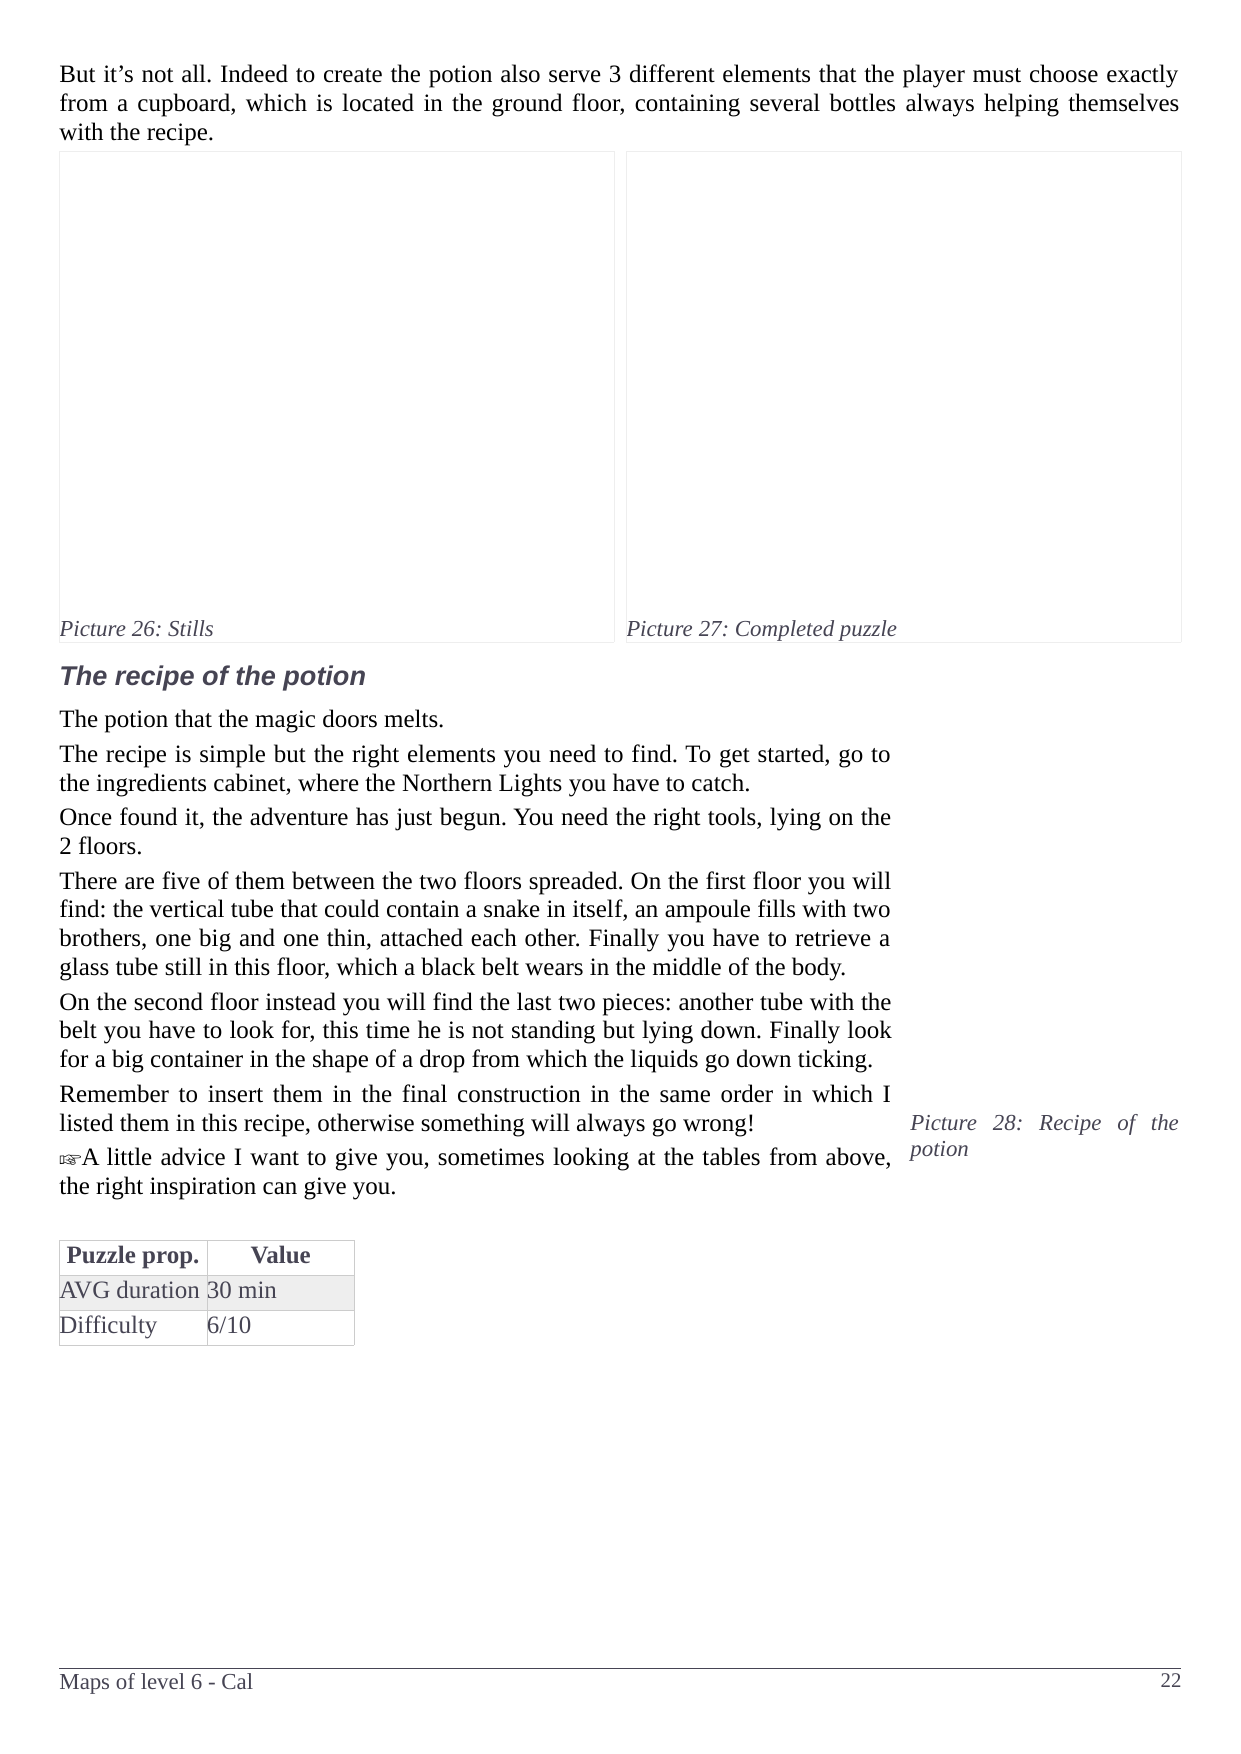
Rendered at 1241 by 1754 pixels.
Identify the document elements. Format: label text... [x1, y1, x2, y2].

text Once found it, the adventure has just begun. You need the right tools, lying on the 2 floors. [59, 802, 892, 860]
text The recipe is simple but the right elements you need to find. To get started, go to the ingredients cabinet, where the Northern Lights you have to catch. [59, 739, 892, 796]
text ☞A little advice I want to give you, sometimes looking at the tables from above, the right inspiration can give you. [59, 1142, 1181, 1200]
table_header Puzzle prop. [60, 1241, 207, 1275]
subtitle The recipe of the potion [59, 648, 1181, 1161]
table_header [60, 152, 614, 642]
table_cell 6/10 [208, 1311, 354, 1345]
table_header [59, 643, 614, 648]
table_header [627, 152, 1181, 642]
table_cell AVG duration [60, 1276, 207, 1310]
table_header [626, 643, 1181, 648]
text Remember to insert them in the final construction in the same order in which I listed them in this recipe, otherwise something will always go wrong! [59, 1079, 892, 1136]
text But it’s not all. Indeed to create the potion also serve 3 different elements that the player must choose exactly from a cupboard, which is located in the ground floor, containing several bottles always helping themselves with the recipe. [59, 59, 1181, 145]
text The potion that the magic doors melts. [59, 704, 892, 733]
table_header [64, 622, 70, 629]
table_header Value [208, 1241, 354, 1275]
text Picture 28: Recipe of the potion [910, 660, 1181, 1161]
text On the second floor instead you will find the last two pieces: another tube with the belt you have to look for, this time he is not standing but lying down. Finally look for a big container in the shape of a drop from which the liquids go down ticking. [59, 987, 892, 1073]
table_header [631, 622, 637, 629]
table_cell Difficulty [60, 1311, 207, 1345]
table_header [614, 151, 626, 648]
text There are five of them between the two floors spreaded. On the first floor you will find: the vertical tube that could contain a snake in itself, an ampoule fills with two brothers, one big and one thin, attached each other. Finally you have to retrieve a glass tube still in this floor, which a black belt wears in the middle of the body. [59, 866, 892, 981]
table_cell 30 min [208, 1276, 354, 1310]
